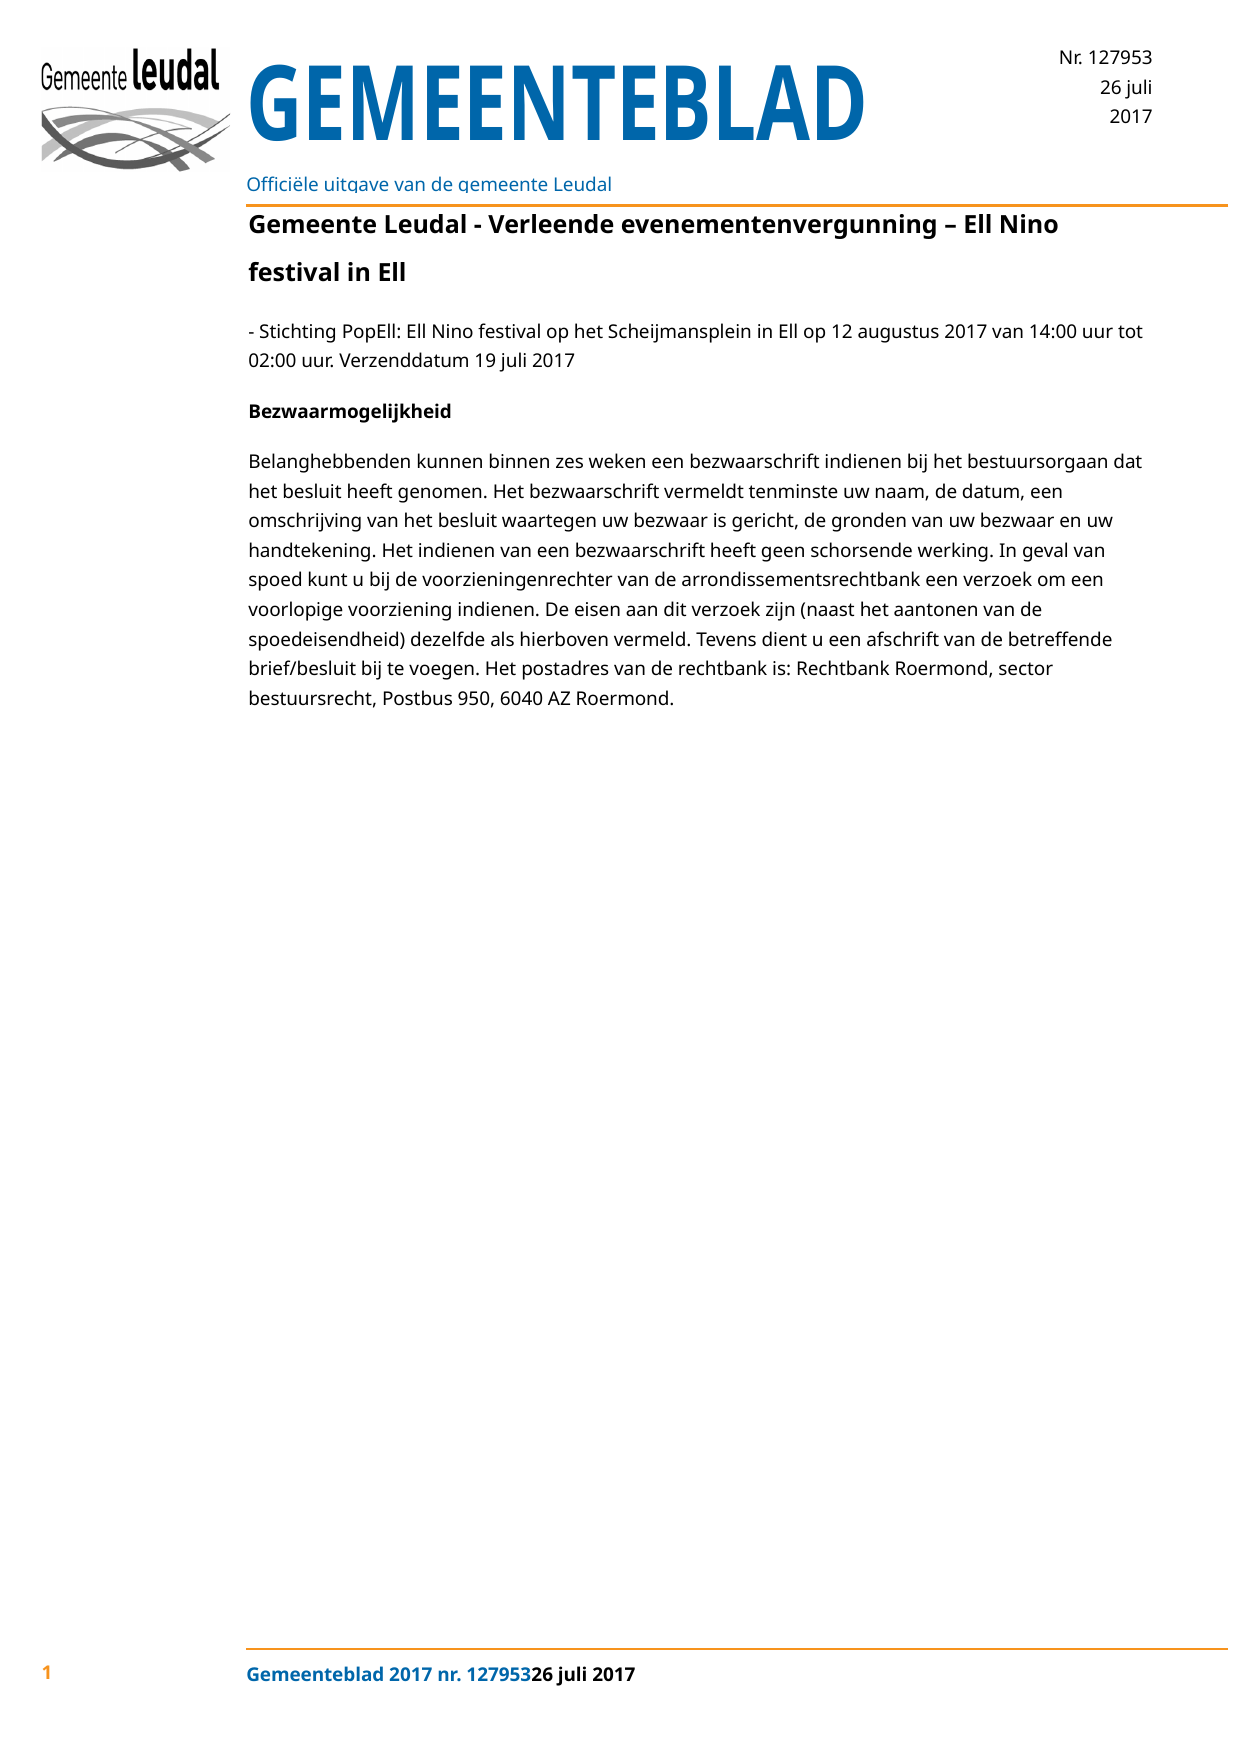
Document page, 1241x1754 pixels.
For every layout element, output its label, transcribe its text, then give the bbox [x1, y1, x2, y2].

text Bezwaarmogelijkheid [248, 398, 1152, 424]
text - Stichting PopEll: Ell Nino festival op het Scheijmansplein in Ell op 12 augustus 2017 van 14:00 uur tot 02:00 uur. Verzenddatum 19 juli 2017 [248, 318, 1152, 373]
text Belanghebbenden kunnen binnen zes weken een bezwaarschrift indienen bij het bestuursorgaan dat het besluit heeft genomen. Het bezwaarschrift vermeldt tenminste uw naam, de datum, een omschrijving van het besluit waartegen uw bezwaar is gericht, de gronden van uw bezwaar en uw handtekening. Het indienen van een bezwaarschrift heeft geen schorsende werking. In geval van spoed kunt u bij de voorzieningenrechter van de arrondissementsrechtbank een verzoek om een voorlopige voorziening indienen. De eisen aan dit verzoek zijn (naast het aantonen van de spoedeisendheid) dezelfde als hierboven vermeld. Tevens dient u een afschrift van de betreffende brief/besluit bij te voegen. Het postadres van de rechtbank is: Rechtbank Roermond, sector bestuursrecht, Postbus 950, 6040 AZ Roermond. [248, 448, 1152, 711]
picture [41, 47, 231, 172]
text Gemeente Leudal - Verleende evenementenvergunning – Ell Nino festival in Ell [248, 207, 1152, 288]
